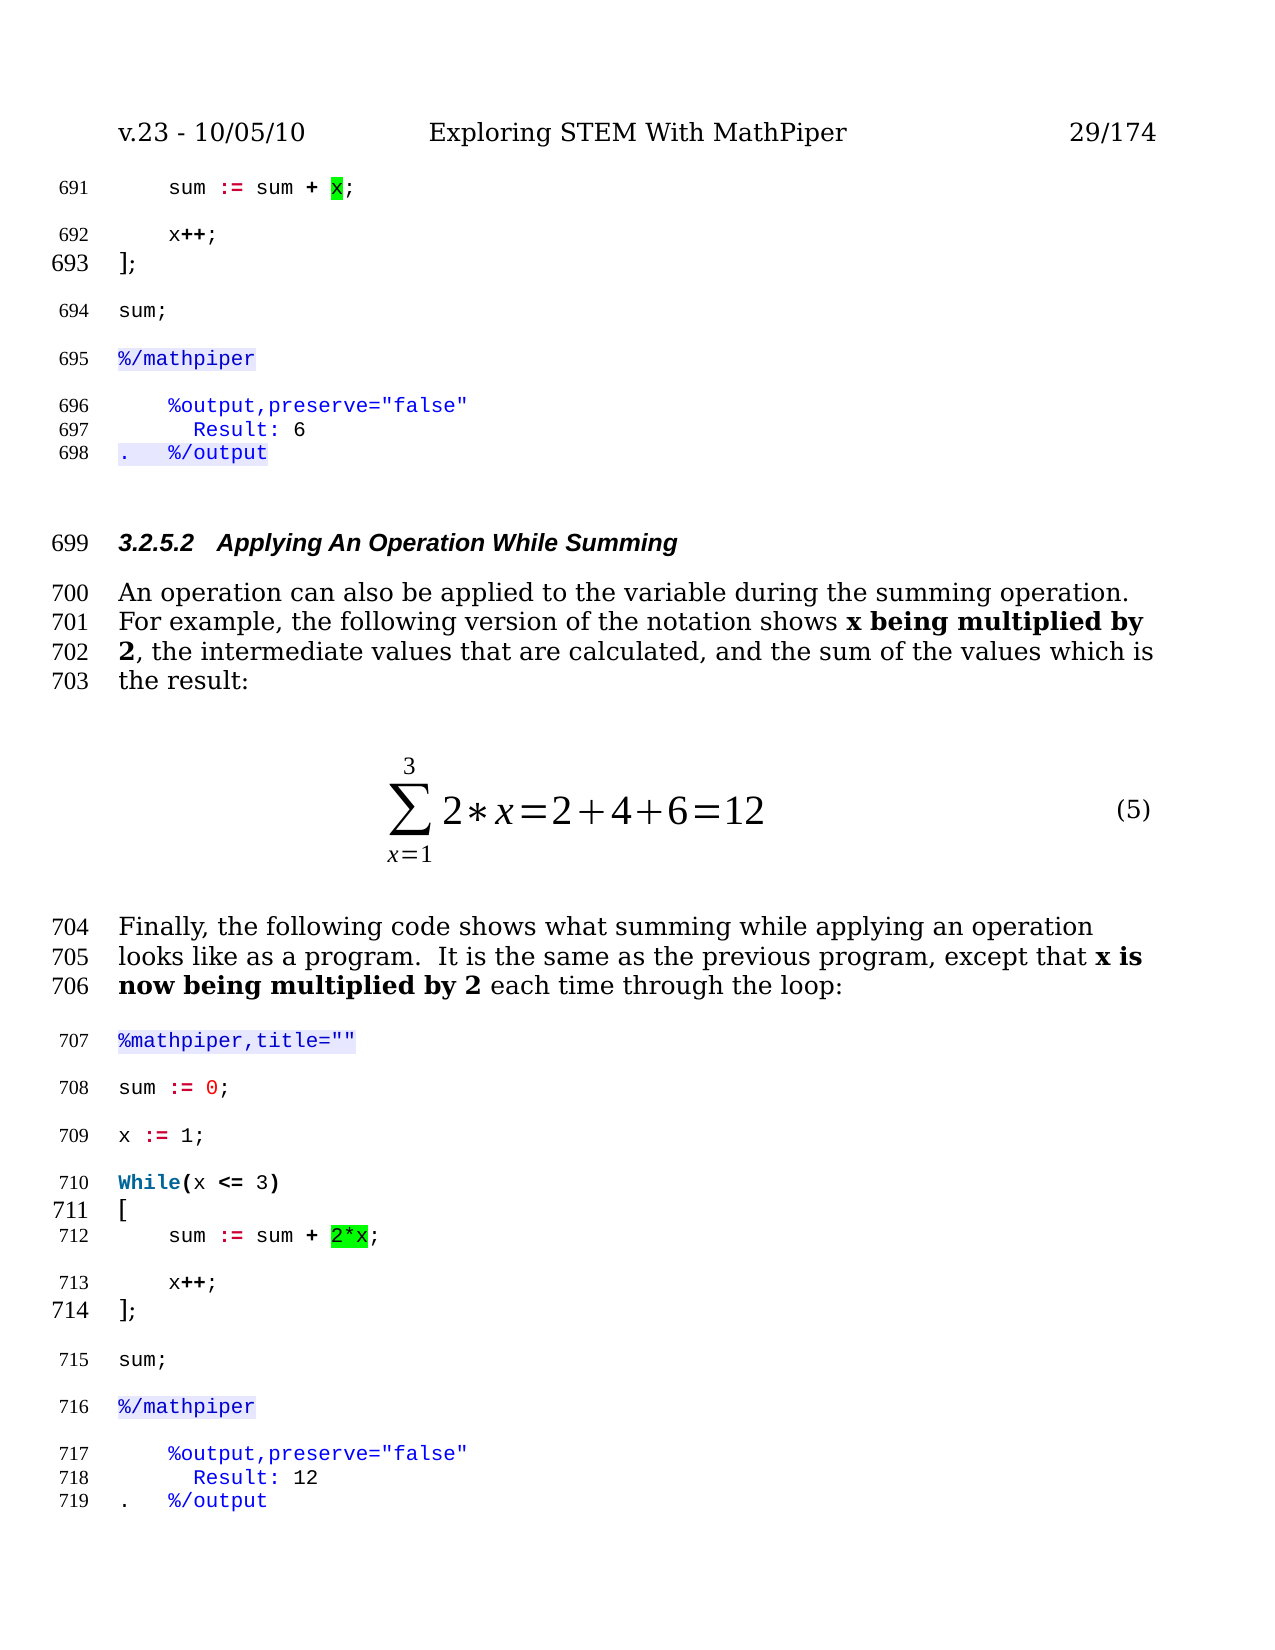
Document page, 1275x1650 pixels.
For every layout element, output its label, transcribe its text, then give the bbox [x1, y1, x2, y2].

text %/mathpiper [118, 348, 1157, 371]
text x++; [118, 1272, 1157, 1296]
text An operation can also be applied to the variable during the summing operation. For example, the following version of the notation shows x being multiplied by 2, the intermediate values that are calculated, and the sum of the values which is the result: [118, 578, 1157, 695]
text Finally, the following code shows what summing while applying an operation looks like as a program. It is the same as the previous program, except that x is now being multiplied by 2 each time through the loop: [118, 912, 1157, 1000]
text sum; [118, 301, 1157, 324]
table_header (5) [1041, 745, 1157, 874]
text . %/output [118, 442, 1157, 466]
text %output,preserve="false" [118, 1443, 1157, 1467]
text sum := sum + 2*x; [118, 1225, 1157, 1248]
text %mathpiper,title="" [118, 1030, 1157, 1054]
text [ [118, 1196, 1157, 1225]
text While(x <= 3) [118, 1172, 1157, 1196]
text ]; [118, 1296, 1157, 1325]
text %output,preserve="false" [118, 395, 1157, 419]
text Result: 12 [118, 1467, 1157, 1490]
text x := 1; [118, 1125, 1157, 1148]
text sum := sum + x; [118, 177, 1157, 200]
subtitle Applying An Operation While Summing [118, 528, 1157, 557]
text ]; [118, 248, 1157, 277]
text . %/output [118, 1490, 1157, 1514]
text %/mathpiper [118, 1396, 1157, 1419]
table_header [118, 745, 1041, 874]
text x++; [118, 224, 1157, 248]
text sum; [118, 1348, 1157, 1372]
text Result: 6 [118, 419, 1157, 442]
text sum := 0; [118, 1077, 1157, 1101]
